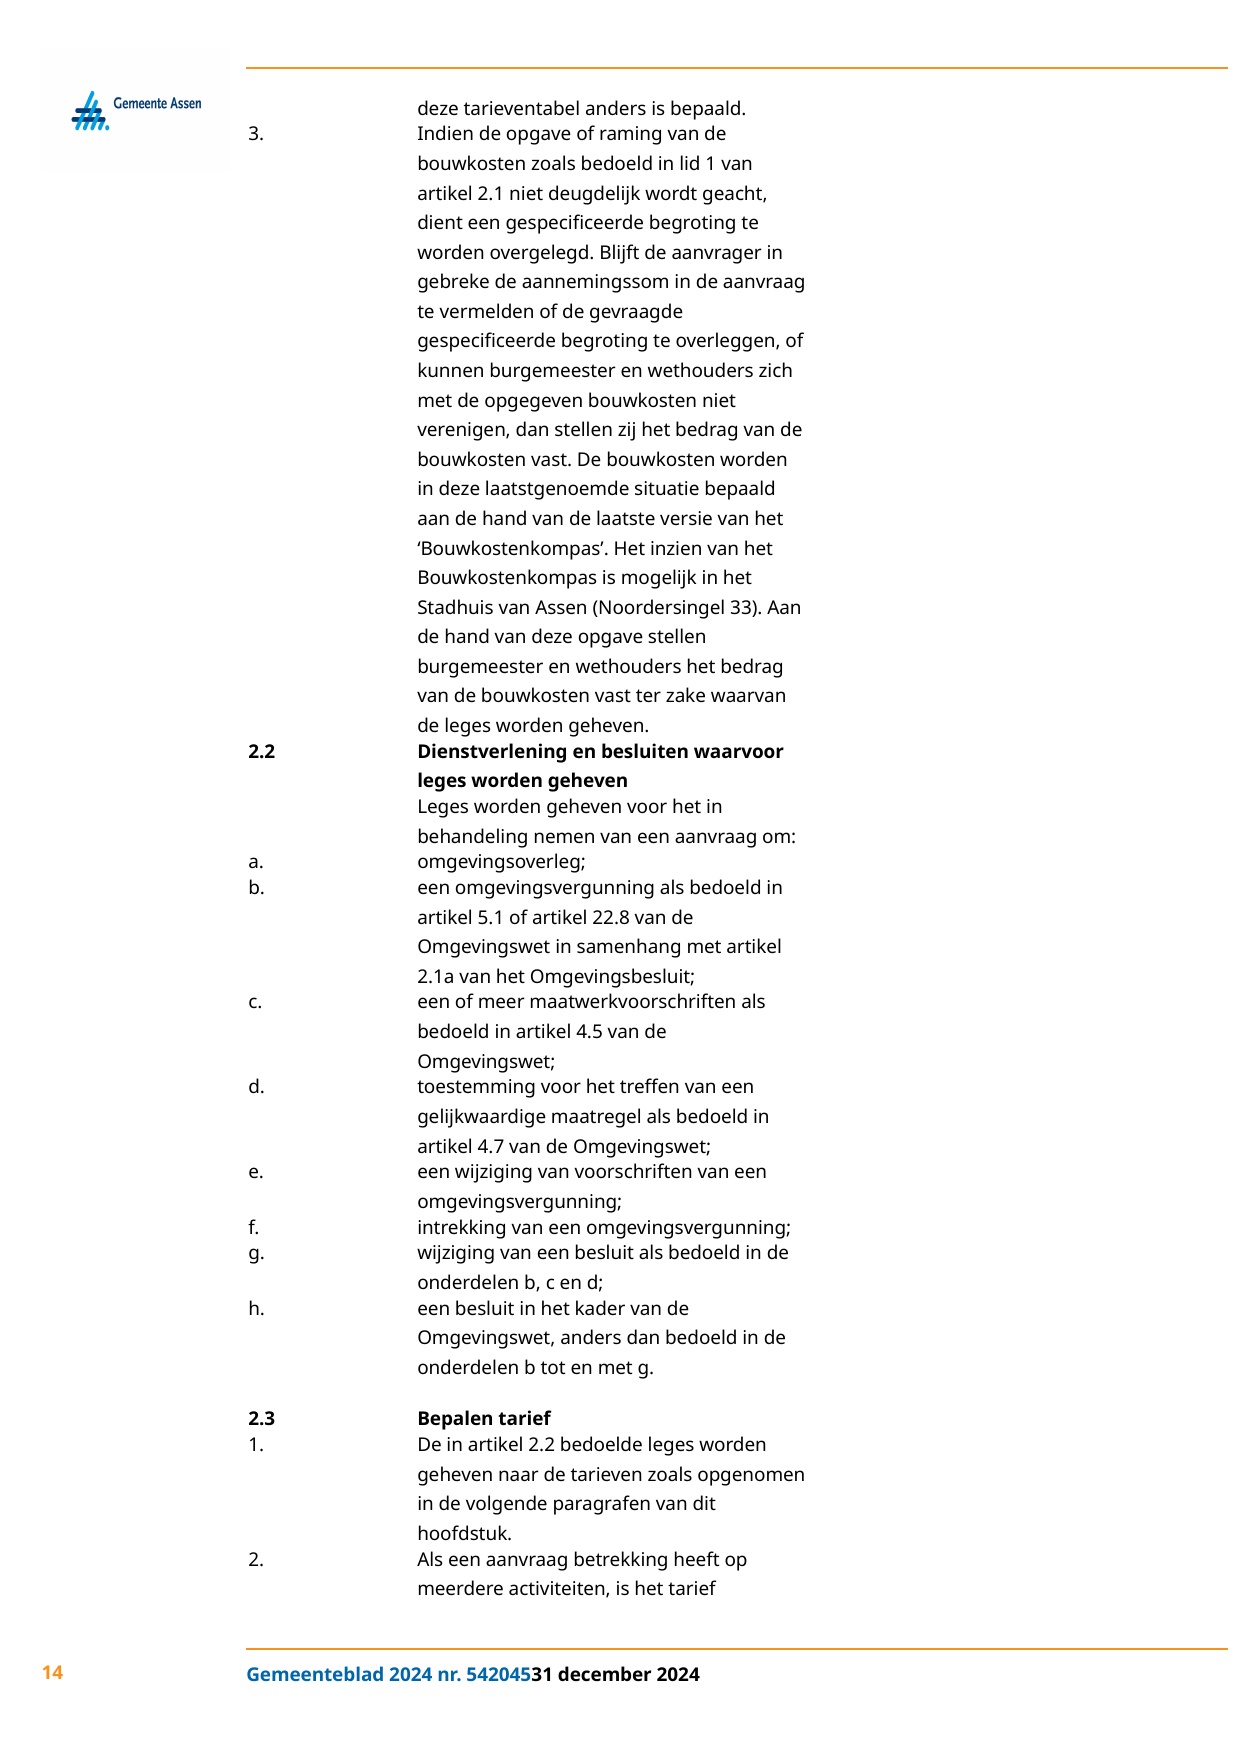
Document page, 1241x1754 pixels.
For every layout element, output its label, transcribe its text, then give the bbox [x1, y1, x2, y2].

table_cell [806, 1380, 975, 1406]
table_cell [806, 738, 975, 793]
table_cell [975, 1159, 1152, 1214]
table_cell omgevingsoverleg; [417, 849, 806, 874]
table_cell [806, 989, 975, 1074]
table_cell b. [248, 874, 417, 989]
table_cell [975, 874, 1152, 989]
table_cell [806, 849, 975, 874]
table_cell [975, 1295, 1152, 1380]
table_cell [806, 793, 975, 848]
table_cell [975, 849, 1152, 874]
table_cell g. [248, 1240, 417, 1295]
table_cell 1. [248, 1431, 417, 1546]
table_cell h. [248, 1295, 417, 1380]
table_cell c. [248, 989, 417, 1074]
table_cell [975, 1546, 1152, 1601]
table_cell [975, 121, 1152, 738]
table_cell [248, 1380, 417, 1406]
table_cell [975, 1431, 1152, 1546]
table_cell Als een aanvraag betrekking heeft op meerdere activiteiten, is het tarief [417, 1546, 806, 1601]
table_cell [975, 738, 1152, 793]
table_cell e. [248, 1159, 417, 1214]
table_cell [806, 1159, 975, 1214]
table_cell [975, 1214, 1152, 1239]
table_cell 2. [248, 1546, 417, 1601]
table_cell [975, 1380, 1152, 1406]
table_cell [975, 989, 1152, 1074]
table_cell [248, 95, 417, 121]
table_cell deze tarieventabel anders is bepaald. [417, 95, 806, 121]
table_cell wijziging van een besluit als bedoeld in de onderdelen b, c en d; [417, 1240, 806, 1295]
table_cell een besluit in het kader van de Omgevingswet, anders dan bedoeld in de onderdelen b tot en met g. [417, 1295, 806, 1380]
table_cell [806, 1406, 975, 1431]
table_cell [975, 1406, 1152, 1431]
table_cell [806, 1214, 975, 1239]
table_cell De in artikel 2.2 bedoelde leges worden geheven naar de tarieven zoals opgenomen in de volgende paragrafen van dit hoofdstuk. [417, 1431, 806, 1546]
table_cell 3. [248, 121, 417, 738]
table_cell een omgevingsvergunning als bedoeld in artikel 5.1 of artikel 22.8 van de Omgevingswet in samenhang met artikel 2.1a van het Omgevingsbesluit; [417, 874, 806, 989]
table_cell Indien de opgave of raming van de bouwkosten zoals bedoeld in lid 1 van artikel 2.1 niet deugdelijk wordt geacht, dient een gespecificeerde begroting te worden overgelegd. Blijft de aanvrager in gebreke de aannemingssom in de aanvraag te vermelden of de gevraagde gespecificeerde begroting te overleggen, of kunnen burgemeester en wethouders zich met de opgegeven bouwkosten niet verenigen, dan stellen zij het bedrag van de bouwkosten vast. De bouwkosten worden in deze laatstgenoemde situatie bepaald aan de hand van de laatste versie van het ‘Bouwkostenkompas’. Het inzien van het Bouwkostenkompas is mogelijk in het Stadhuis van Assen (Noordersingel 33). Aan de hand van deze opgave stellen burgemeester en wethouders het bedrag van de bouwkosten vast ter zake waarvan de leges worden geheven. [417, 121, 806, 738]
table_cell 2.3 [248, 1406, 417, 1431]
table_cell intrekking van een omgevingsvergunning; [417, 1214, 806, 1239]
table_cell een wijziging van voorschriften van een omgevingsvergunning; [417, 1159, 806, 1214]
table_cell d. [248, 1074, 417, 1158]
table_cell [806, 1240, 975, 1295]
table_cell [975, 95, 1152, 121]
table_cell Leges worden geheven voor het in behandeling nemen van een aanvraag om: [417, 793, 806, 848]
table_cell [417, 1380, 806, 1406]
table_cell [806, 1546, 975, 1601]
table_cell [806, 121, 975, 738]
table_cell a. [248, 849, 417, 874]
table_cell f. [248, 1214, 417, 1239]
table_cell [975, 1240, 1152, 1295]
table_cell [806, 1431, 975, 1546]
table_cell [806, 95, 975, 121]
table_cell een of meer maatwerkvoorschriften als bedoeld in artikel 4.5 van de Omgevingswet; [417, 989, 806, 1074]
table_cell toestemming voor het treffen van een gelijkwaardige maatregel als bedoeld in artikel 4.7 van de Omgevingswet; [417, 1074, 806, 1158]
picture [41, 47, 231, 172]
table_cell [975, 793, 1152, 848]
table_cell [806, 874, 975, 989]
table_cell [806, 1074, 975, 1158]
table_cell 2.2 [248, 738, 417, 793]
table_cell [248, 793, 417, 848]
table_cell Bepalen tarief [417, 1406, 806, 1431]
table_cell Dienstverlening en besluiten waarvoor leges worden geheven [417, 738, 806, 793]
table_cell [806, 1295, 975, 1380]
table_cell [975, 1074, 1152, 1158]
